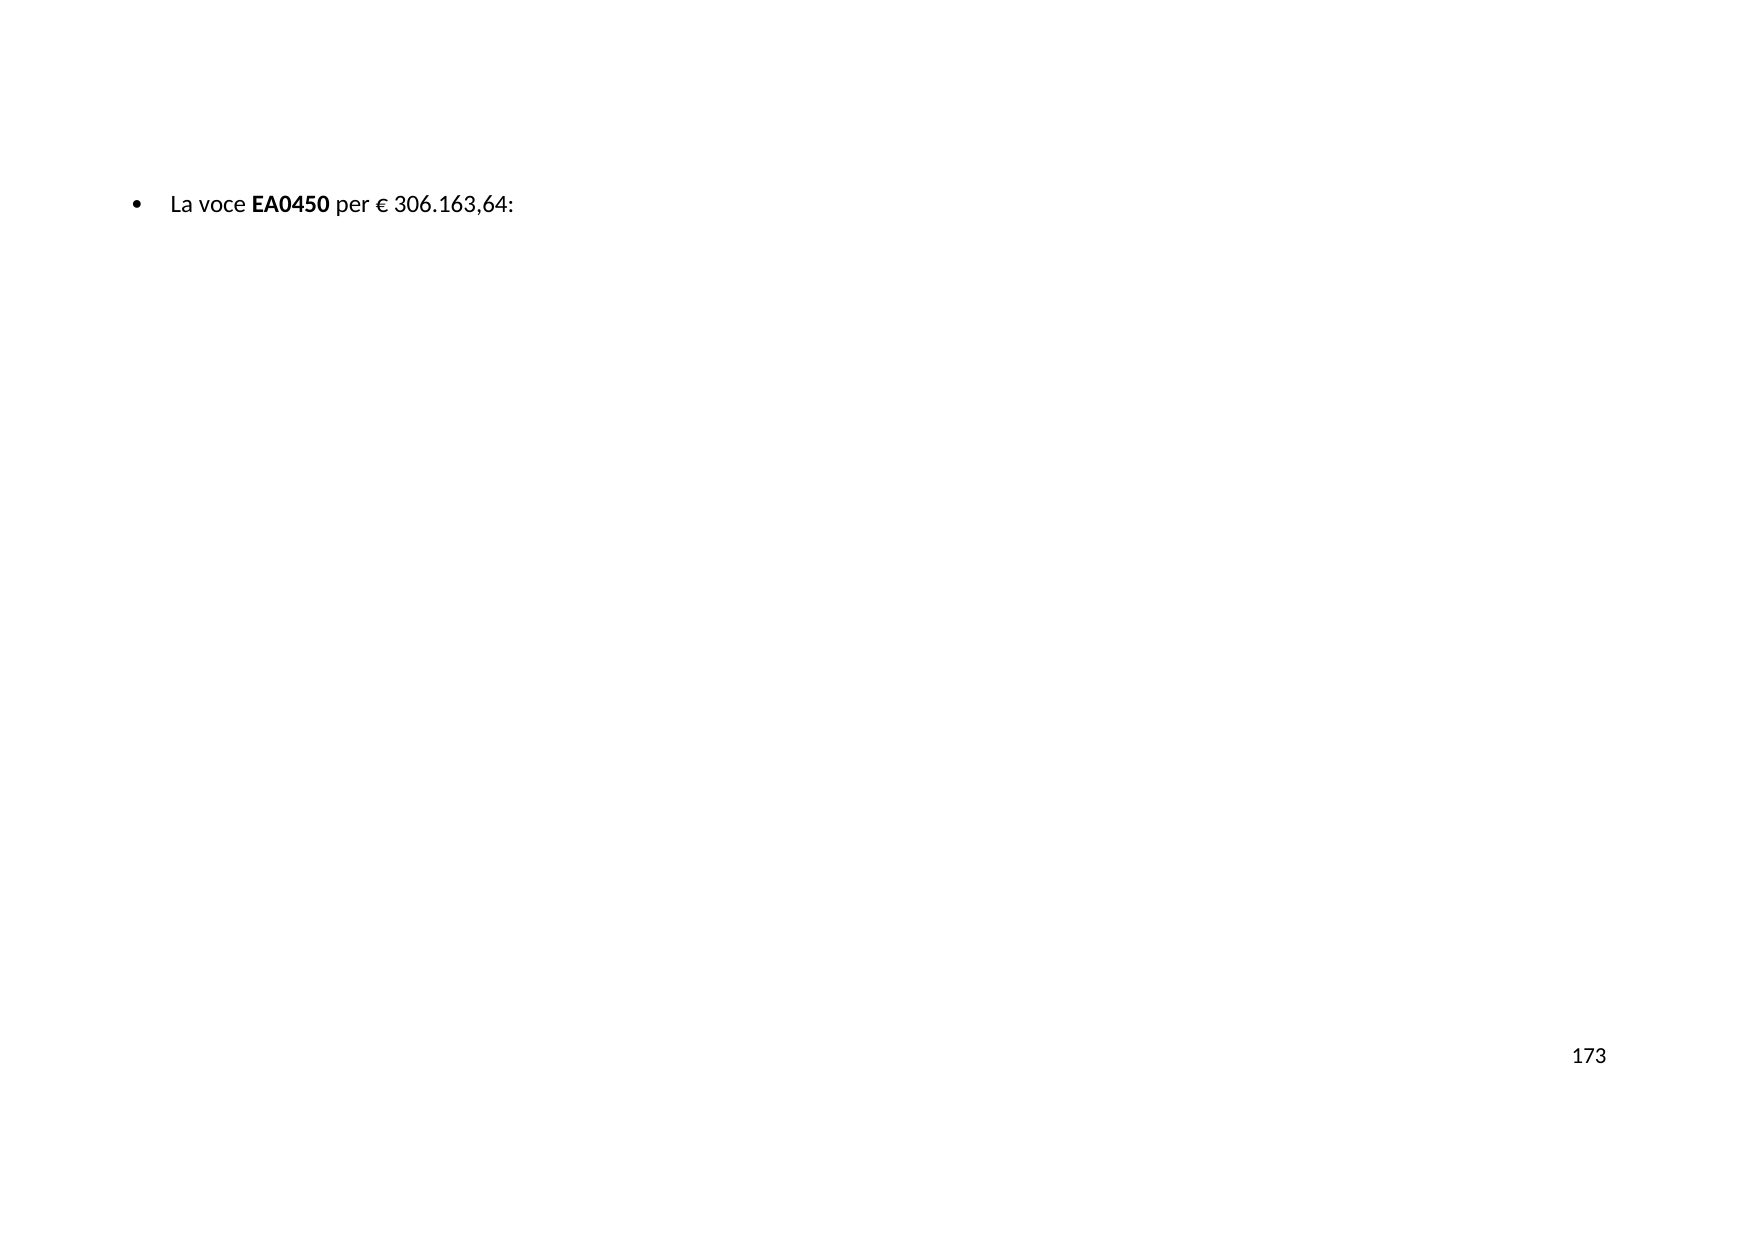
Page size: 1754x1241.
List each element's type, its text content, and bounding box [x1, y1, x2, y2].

list La voce EA0450 per € 306.163,64: [133, 188, 1606, 219]
